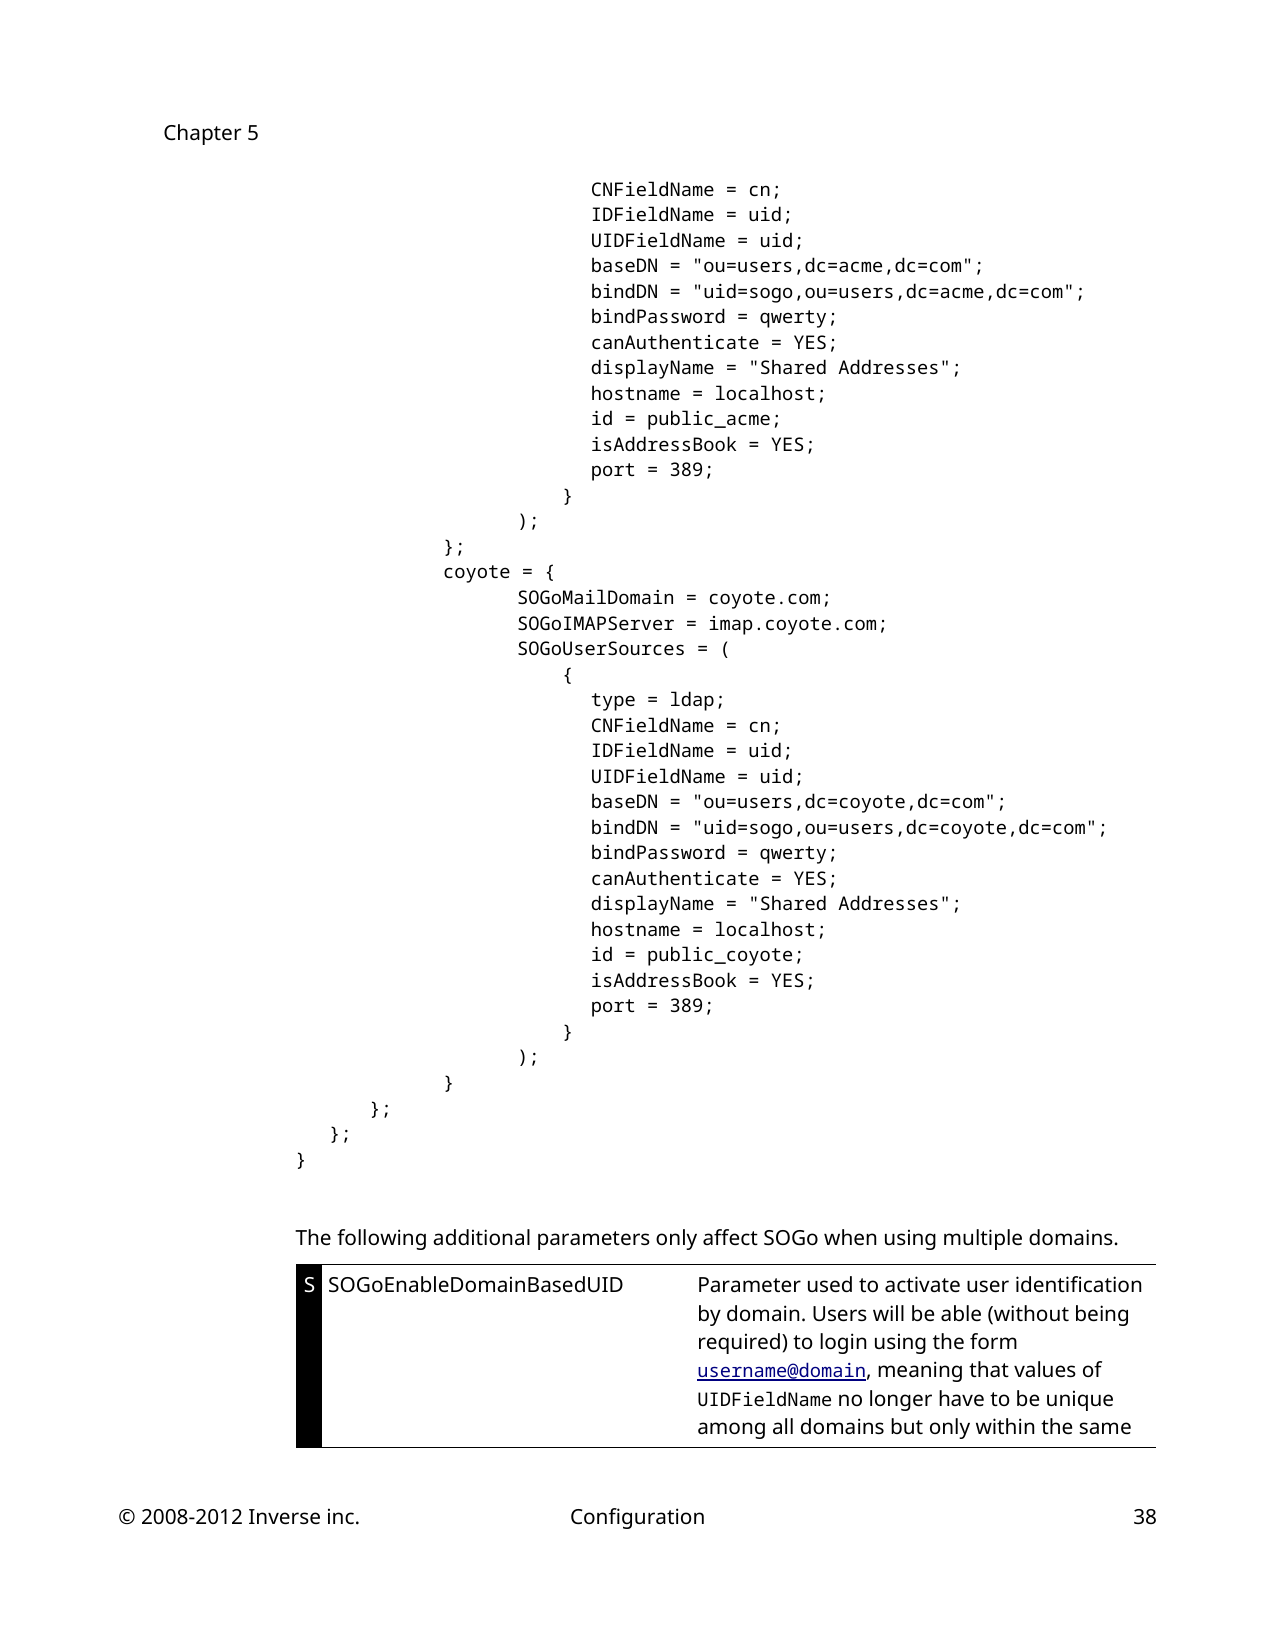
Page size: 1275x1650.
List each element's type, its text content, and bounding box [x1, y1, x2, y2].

text id = public_acme; [295, 406, 1157, 431]
table_header Parameter used to activate user identification by domain. Users will be able (without being required) to login using the form username@domain, meaning that values of UIDFieldName no longer have to be unique among all domains but only within the same [691, 1265, 1156, 1447]
table_header S [296, 1265, 322, 1447]
text } [295, 1146, 1157, 1171]
text bindPassword = qwerty; [295, 304, 1157, 329]
text baseDN = "ou=users,dc=acme,dc=com"; [295, 253, 1157, 278]
text hostname = localhost; [295, 916, 1157, 942]
table_header SOGoEnableDomainBasedUID [322, 1265, 691, 1447]
text ); [295, 1044, 1157, 1069]
text port = 389; [295, 457, 1157, 482]
text UIDFieldName = uid; [295, 227, 1157, 253]
text { [295, 661, 1157, 686]
text CNFieldName = cn; [295, 176, 1157, 202]
text }; [295, 533, 1157, 559]
text CNFieldName = cn; [295, 712, 1157, 737]
text } [295, 482, 1157, 508]
text ); [295, 508, 1157, 533]
text canAuthenticate = YES; [295, 865, 1157, 891]
text UIDFieldName = uid; [295, 763, 1157, 788]
text baseDN = "ou=users,dc=coyote,dc=com"; [295, 788, 1157, 814]
text }; [295, 1095, 1157, 1120]
text } [295, 1018, 1157, 1044]
text SOGoMailDomain = coyote.com; [295, 584, 1157, 610]
text id = public_coyote; [295, 942, 1157, 967]
text bindDN = "uid=sogo,ou=users,dc=acme,dc=com"; [295, 278, 1157, 304]
text hostname = localhost; [295, 380, 1157, 406]
text displayName = "Shared Addresses"; [295, 891, 1157, 916]
text type = ldap; [295, 686, 1157, 712]
text } [295, 1069, 1157, 1095]
text The following additional parameters only affect SOGo when using multiple domains. [295, 1223, 1157, 1252]
text bindDN = "uid=sogo,ou=users,dc=coyote,dc=com"; [295, 814, 1157, 839]
text isAddressBook = YES; [295, 967, 1157, 993]
text IDFieldName = uid; [295, 737, 1157, 763]
text }; [295, 1120, 1157, 1146]
text bindPassword = qwerty; [295, 839, 1157, 865]
text SOGoIMAPServer = imap.coyote.com; [295, 610, 1157, 635]
text port = 389; [295, 993, 1157, 1018]
text IDFieldName = uid; [295, 202, 1157, 227]
text displayName = "Shared Addresses"; [295, 355, 1157, 380]
text coyote = { [295, 559, 1157, 584]
text canAuthenticate = YES; [295, 329, 1157, 355]
text SOGoUserSources = ( [295, 635, 1157, 661]
text isAddressBook = YES; [295, 431, 1157, 457]
